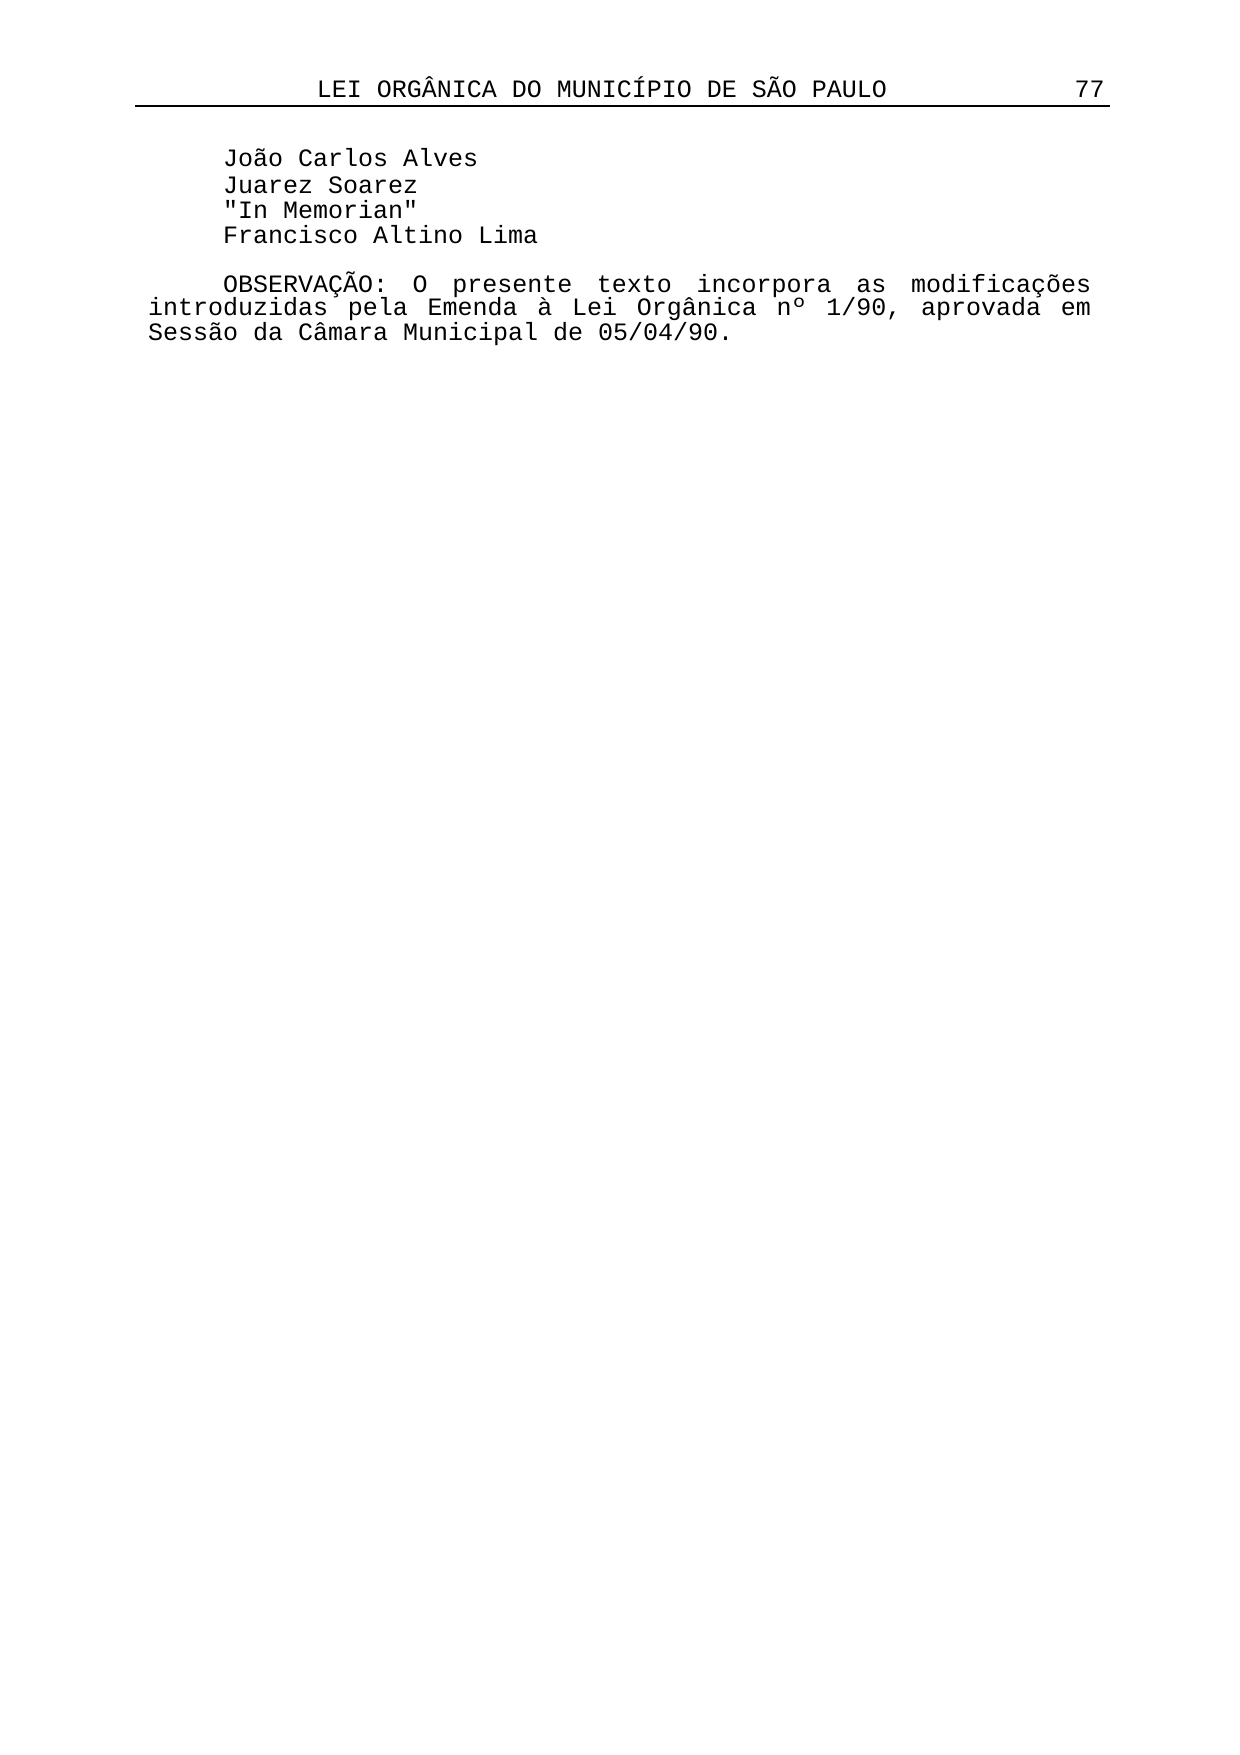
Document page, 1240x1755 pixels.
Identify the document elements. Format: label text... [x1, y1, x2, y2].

text OBSERVAÇÃO: O presente texto incorpora as modificações introduzidas pela Emenda à Lei Orgânica nº 1/90, aprovada em Sessão da Câmara Municipal de 05/04/90. [148, 272, 1091, 348]
text Francisco Altino Lima [223, 223, 1110, 248]
table_header LEI ORGÂNICA DO MUNICÍPIO DE SÃO PAULO [135, 65, 975, 104]
table_header 77 [975, 65, 1110, 104]
text "In Memorian" [223, 199, 1110, 223]
text Juarez Soarez [223, 174, 1110, 199]
text João Carlos Alves [223, 146, 1110, 174]
